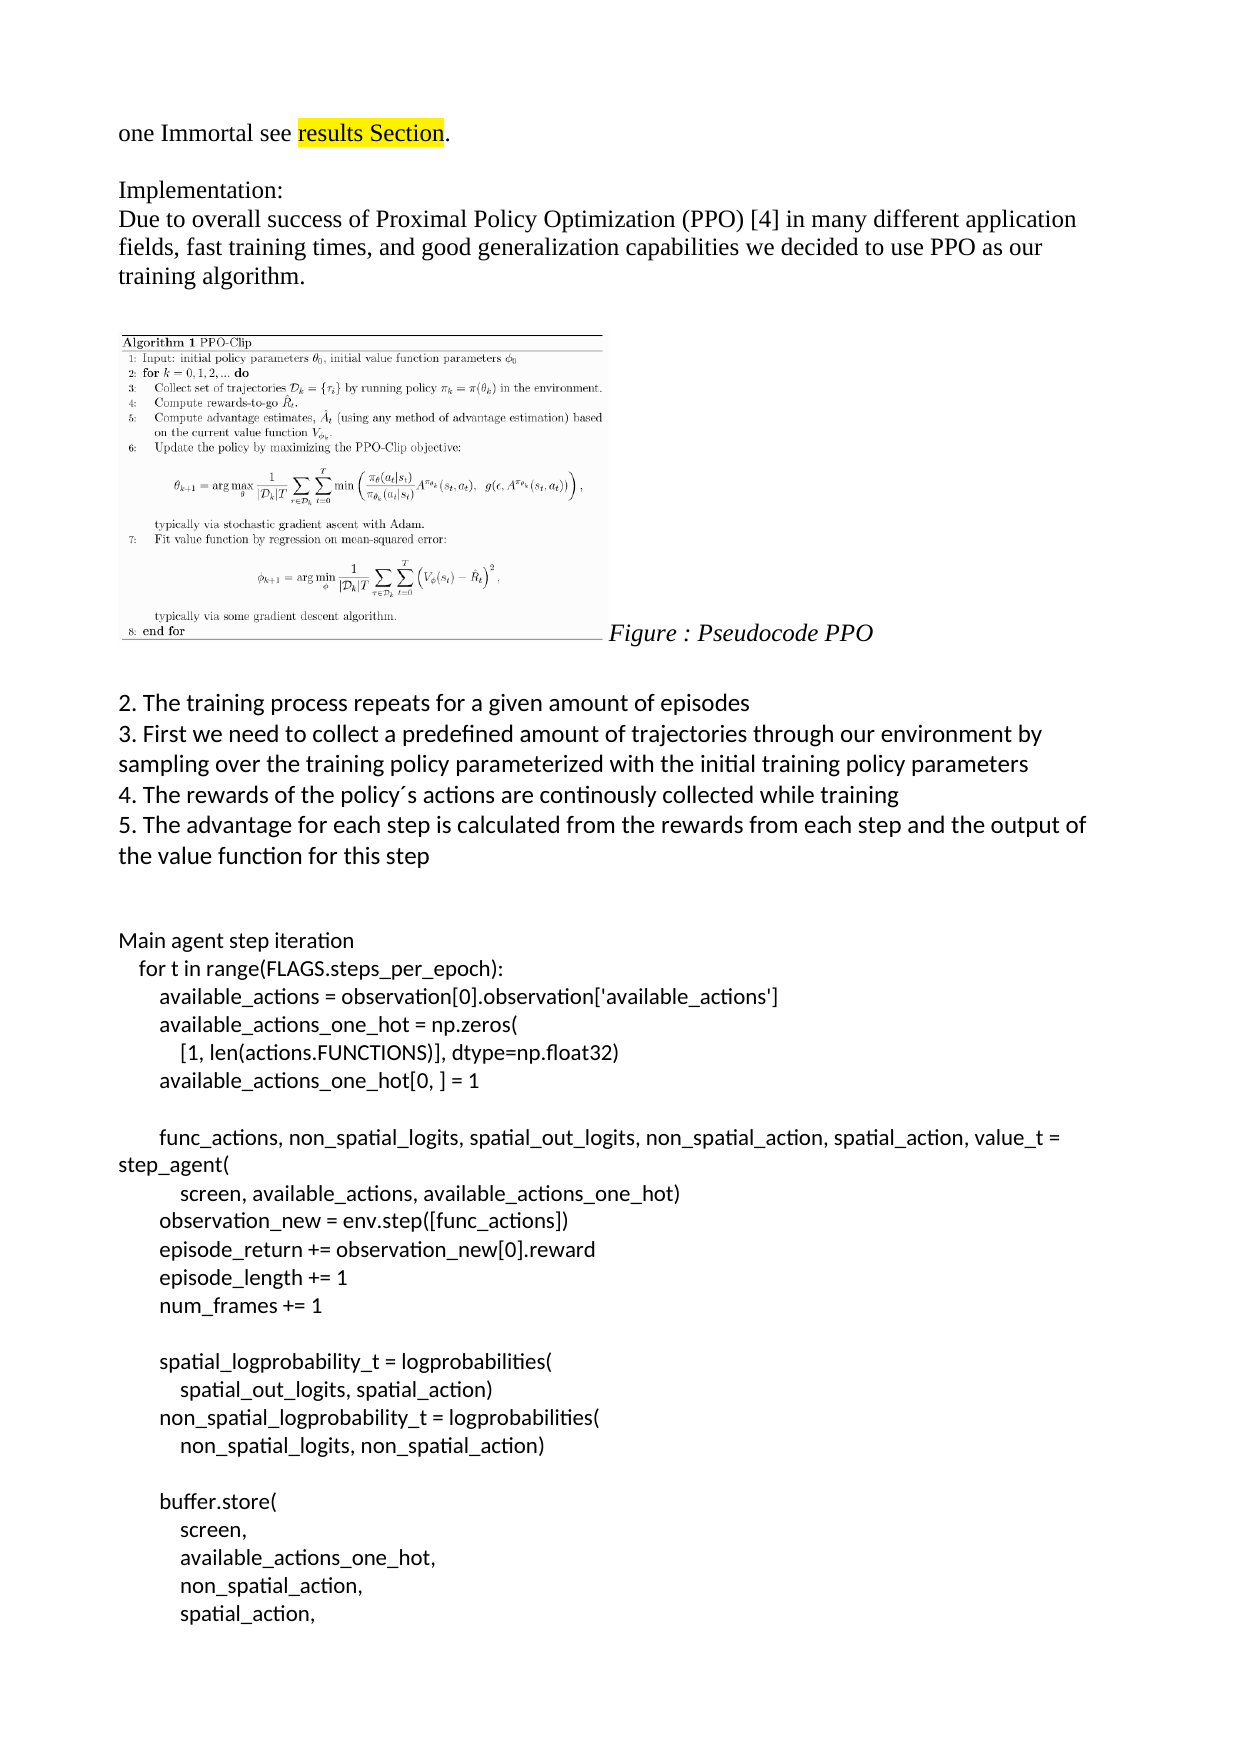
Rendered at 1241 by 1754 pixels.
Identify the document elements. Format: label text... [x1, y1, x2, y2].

text non_spatial_logprobability_t = logprobabilities( [118, 1403, 1122, 1431]
text Due to overall success of Proximal Policy Optimization (PPO) [4] in many different application fields, fast training times, and good generalization capabilities we decided to use PPO as our training algorithm. [118, 204, 1122, 290]
text num_frames += 1 [118, 1291, 1122, 1319]
text spatial_logprobability_t = logprobabilities( [118, 1347, 1122, 1375]
text episode_return += observation_new[0].reward [118, 1235, 1122, 1263]
text Implementation: [118, 175, 1122, 204]
text [1, len(actions.FUNCTIONS)], dtype=np.float32) [118, 1038, 1122, 1067]
text non_spatial_action, [118, 1571, 1122, 1599]
text Main agent step iteration [118, 926, 1122, 954]
text func_actions, non_spatial_logits, spatial_out_logits, non_spatial_action, spatial_action, value_t = step_agent( [118, 1123, 1122, 1179]
text 5. The advantage for each step is calculated from the rewards from each step and the output of the value function for this step [118, 809, 1122, 870]
text Figure : Pseudocode PPO [118, 330, 1122, 647]
text episode_length += 1 [118, 1263, 1122, 1291]
text spatial_action, [118, 1599, 1122, 1627]
text observation_new = env.step([func_actions]) [118, 1207, 1122, 1235]
text buffer.store( [118, 1487, 1122, 1515]
text for t in range(FLAGS.steps_per_epoch): [118, 954, 1122, 982]
text screen, [118, 1515, 1122, 1543]
text one Immortal see results Section. [118, 118, 1122, 147]
text screen, available_actions, available_actions_one_hot) [118, 1179, 1122, 1207]
text non_spatial_logits, non_spatial_action) [118, 1431, 1122, 1459]
text available_actions_one_hot[0, ] = 1 [118, 1067, 1122, 1094]
text spatial_out_logits, spatial_action) [118, 1375, 1122, 1403]
text available_actions = observation[0].observation['available_actions'] [118, 982, 1122, 1011]
text available_actions_one_hot = np.zeros( [118, 1011, 1122, 1038]
text available_actions_one_hot, [118, 1543, 1122, 1571]
text 2. The training process repeats for a given amount of episodes 3. First we need to collect a predefined amount of trajectories through our environment by sampling over the training policy parameterized with the initial training policy parameters [118, 687, 1122, 779]
text 4. The rewards of the policy´s actions are continously collected while training [118, 779, 1122, 809]
